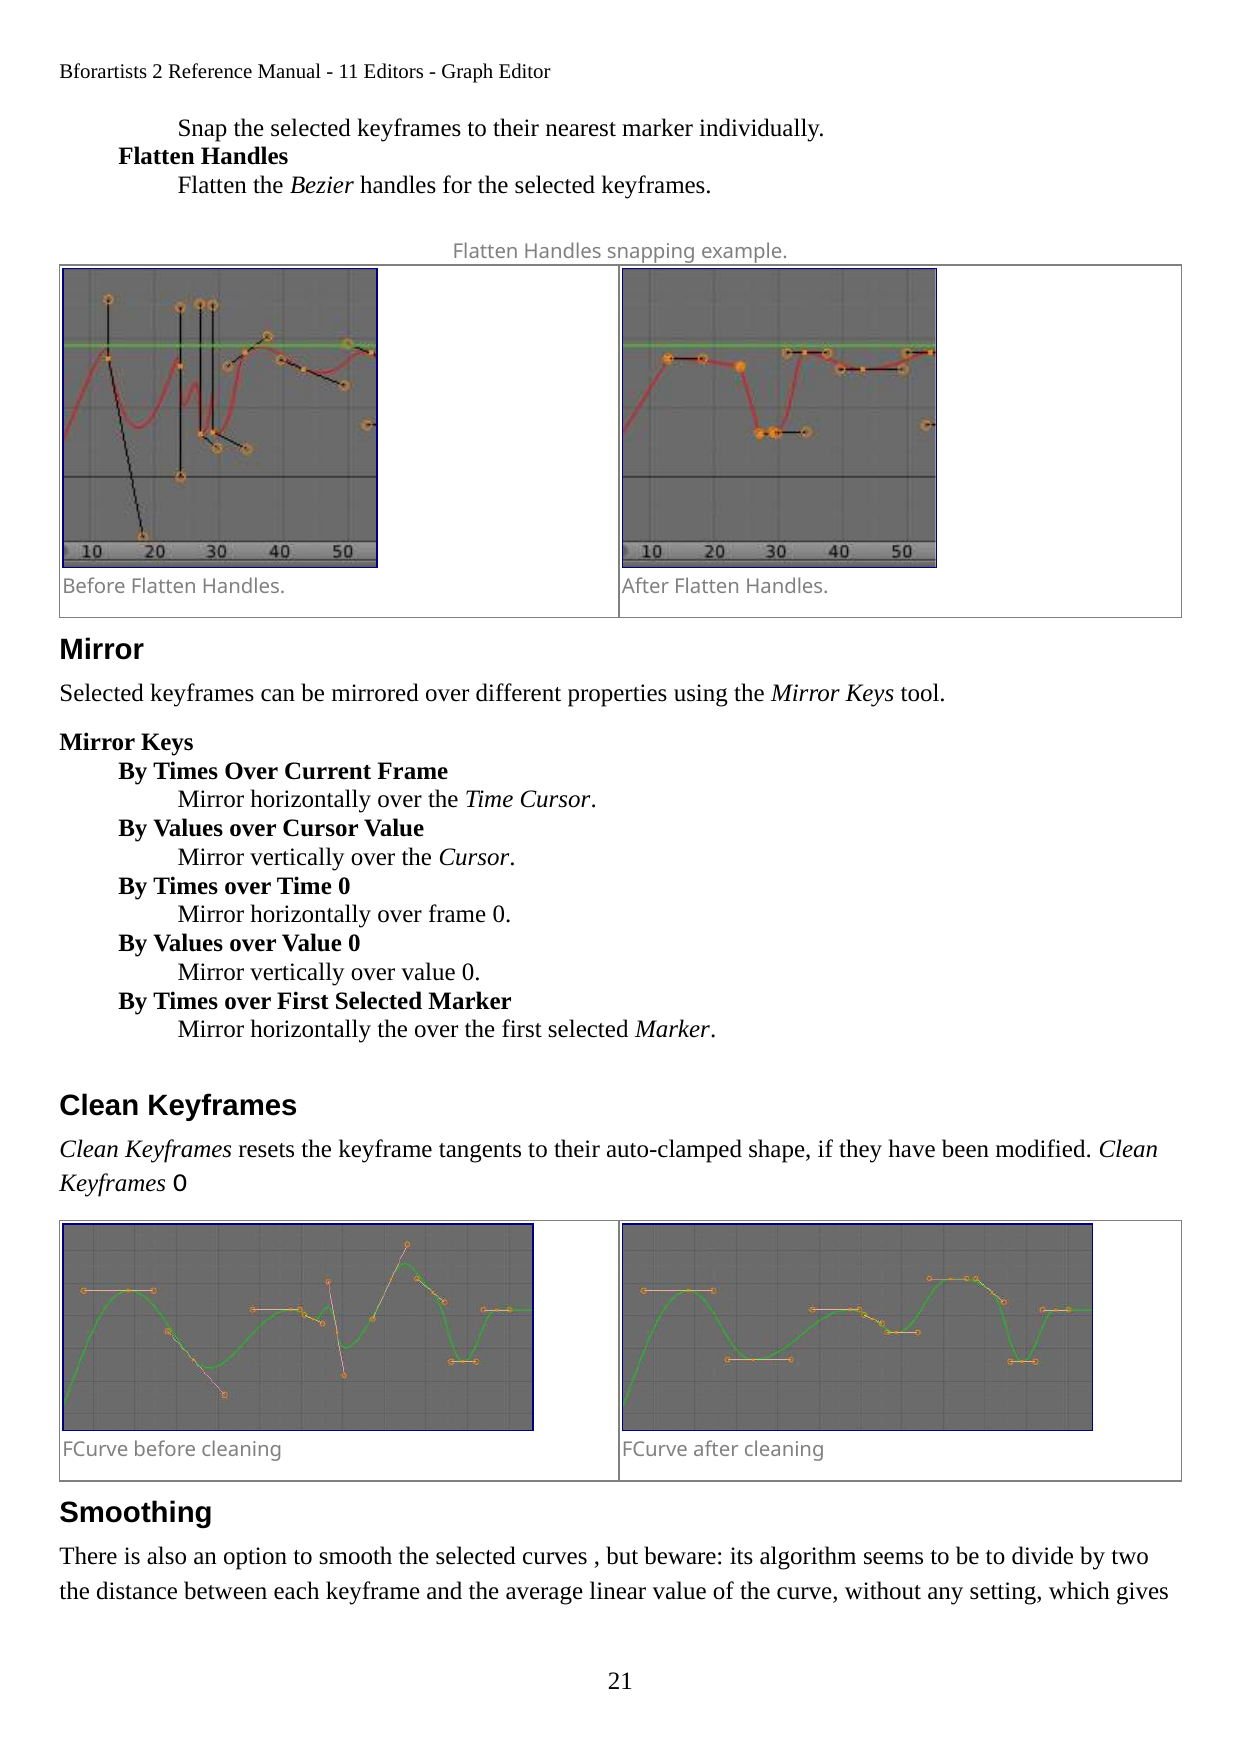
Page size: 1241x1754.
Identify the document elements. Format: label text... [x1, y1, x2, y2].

table_header Before Flatten Handles. [60, 266, 618, 617]
subtitle By Values over Value 0 [118, 928, 1181, 957]
list Snap the selected keyframes to their nearest marker individually. [177, 113, 1181, 141]
picture [64, 1225, 532, 1430]
list Mirror horizontally the over the first selected Marker. [177, 1014, 1181, 1043]
subtitle By Values over Cursor Value [118, 813, 1181, 842]
subtitle By Times Over Current Frame [118, 756, 1181, 784]
list Mirror horizontally over frame 0. [177, 899, 1181, 928]
picture [623, 1225, 1092, 1430]
subtitle Smoothing [59, 1495, 1181, 1529]
table_header FCurve before cleaning [60, 1221, 618, 1480]
subtitle Mirror [59, 632, 1181, 666]
list Flatten the Bezier handles for the selected keyframes. [177, 170, 1181, 199]
table_header FCurve after cleaning [620, 1221, 1181, 1480]
subtitle By Times over Time 0 [118, 871, 1181, 899]
table_header After Flatten Handles. [620, 266, 1181, 617]
subtitle Mirror Keys [59, 727, 1181, 756]
list Mirror vertically over value 0. [177, 957, 1181, 986]
subtitle By Times over First Selected Marker [118, 986, 1181, 1014]
text Selected keyframes can be mirrored over different properties using the Mirror Keys tool. [59, 678, 1181, 707]
picture [623, 269, 936, 567]
list Mirror vertically over the Cursor. [177, 842, 1181, 871]
text There is also an option to smooth the selected curves , but beware: its algorithm seems to be to divide by two the distance between each keyframe and the average linear value of the curve, without any setting, which gives [59, 1541, 1181, 1604]
picture [64, 269, 376, 567]
list Mirror horizontally over the Time Cursor. [177, 784, 1181, 813]
subtitle Clean Keyframes [59, 1087, 1181, 1121]
text Clean Keyframes resets the keyframe tangents to their auto-clamped shape, if they have been modified. Clean Keyframes O [59, 1134, 1181, 1199]
text Flatten Handles snapping example. [59, 233, 1181, 264]
subtitle Flatten Handles [118, 141, 1181, 170]
